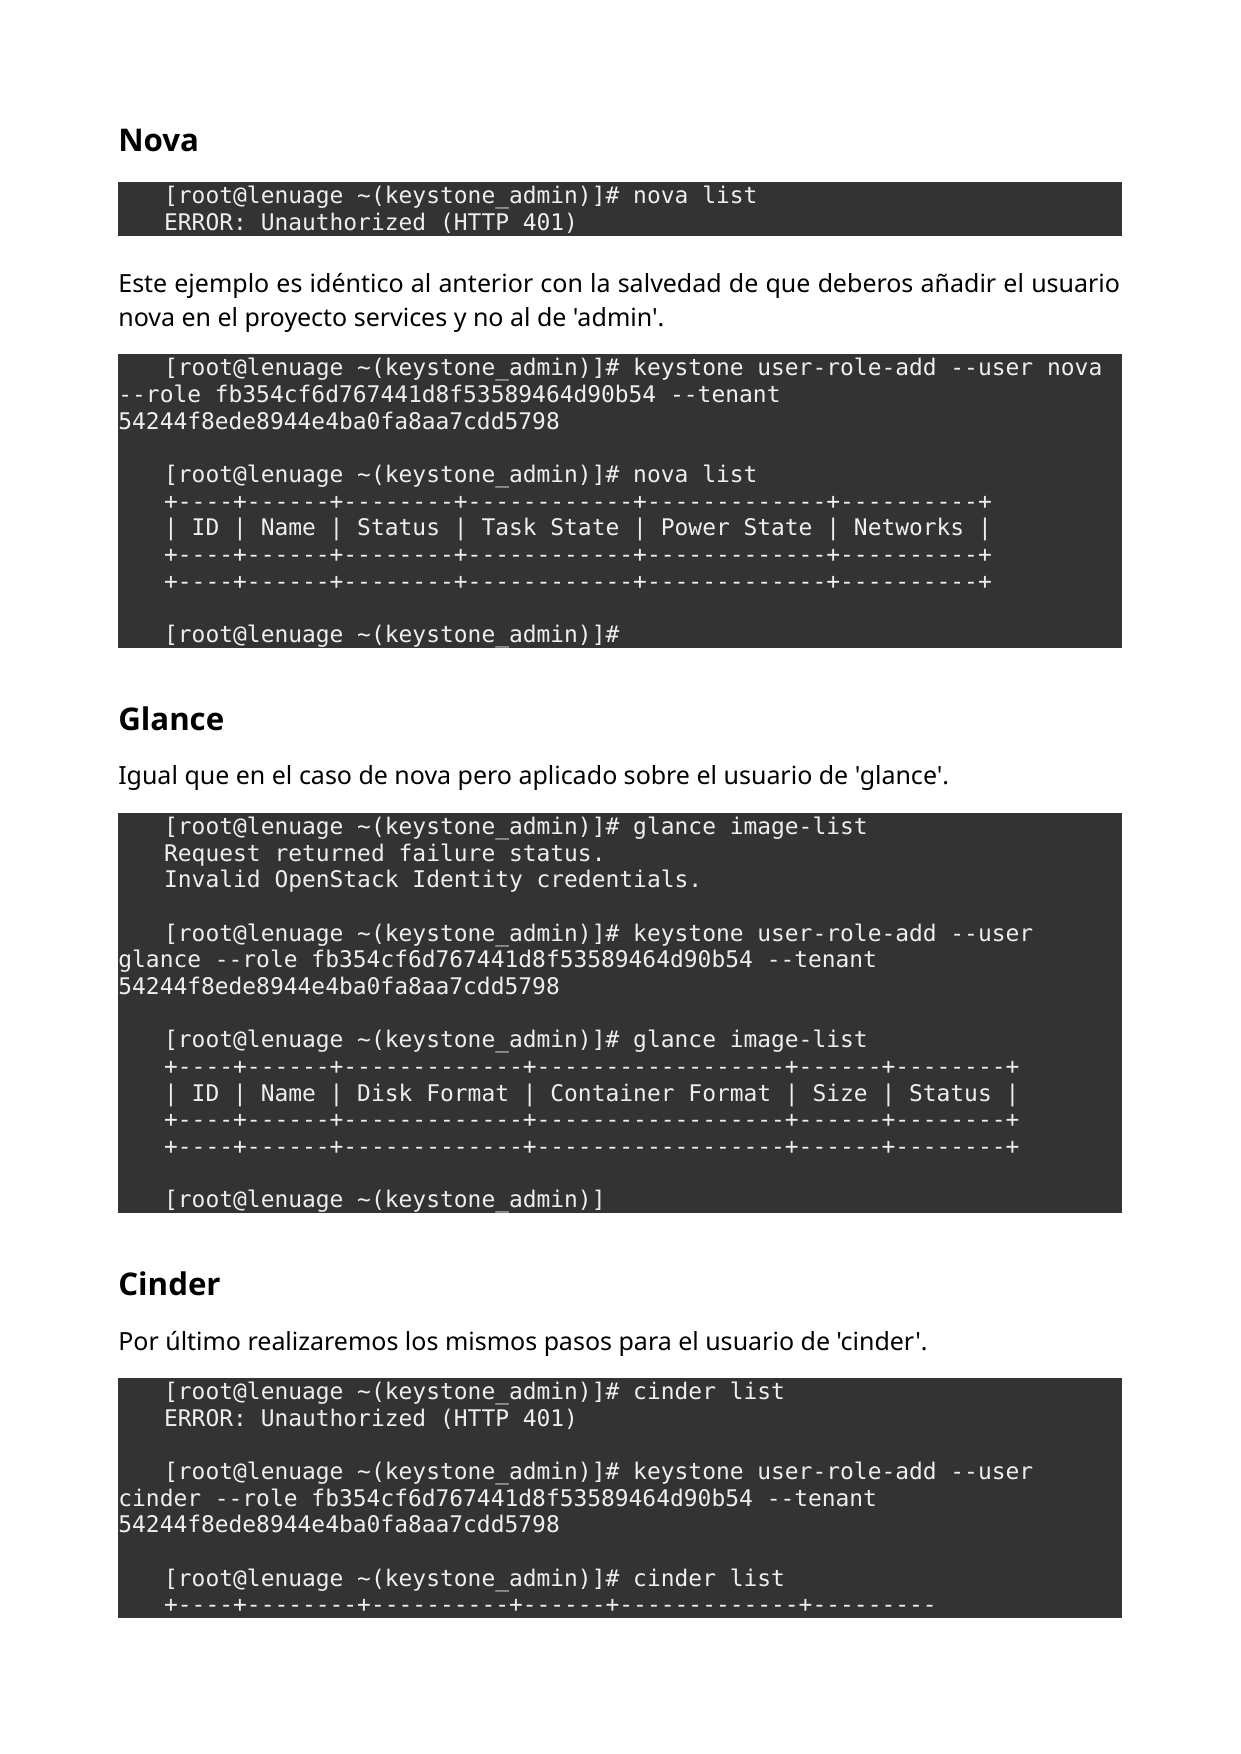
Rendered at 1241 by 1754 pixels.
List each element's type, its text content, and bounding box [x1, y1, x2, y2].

text [root@lenuage ~(keystone_admin)]# keystone user-role-add --user cinder --role fb354cf6d767441d8f53589464d90b54 --tenant 54244f8ede8944e4ba0fa8aa7cdd5798 [118, 1458, 1122, 1538]
text | ID | Name | Disk Format | Container Format | Size | Status | [118, 1080, 1122, 1106]
text +----+------+-------------+------------------+------+--------+ [118, 1053, 1122, 1080]
text Igual que en el caso de nova pero aplicado sobre el usuario de 'glance'. [118, 758, 1122, 792]
text [root@lenuage ~(keystone_admin)]# cinder list [118, 1378, 1122, 1405]
text [root@lenuage ~(keystone_admin)]# keystone user-role-add --user nova --role fb354cf6d767441d8f53589464d90b54 --tenant 54244f8ede8944e4ba0fa8aa7cdd5798 [118, 354, 1122, 434]
text [root@lenuage ~(keystone_admin)]# glance image-list [118, 813, 1122, 840]
subtitle Nova [118, 118, 1122, 161]
subtitle Glance [118, 697, 1122, 739]
text [root@lenuage ~(keystone_admin)]# [118, 621, 1122, 648]
text ERROR: Unauthorized (HTTP 401) [118, 1405, 1122, 1431]
text +----+------+--------+------------+-------------+----------+ [118, 541, 1122, 568]
text [root@lenuage ~(keystone_admin)]# keystone user-role-add --user glance --role fb354cf6d767441d8f53589464d90b54 --tenant 54244f8ede8944e4ba0fa8aa7cdd5798 [118, 920, 1122, 1000]
text Invalid OpenStack Identity credentials. [118, 866, 1122, 893]
text [root@lenuage ~(keystone_admin)]# cinder list [118, 1565, 1122, 1591]
text [root@lenuage ~(keystone_admin)]# glance image-list [118, 1026, 1122, 1053]
text +----+------+--------+------------+-------------+----------+ [118, 488, 1122, 514]
text +----+------+-------------+------------------+------+--------+ [118, 1133, 1122, 1160]
text [root@lenuage ~(keystone_admin)]# nova list [118, 182, 1122, 209]
text | ID | Name | Status | Task State | Power State | Networks | [118, 514, 1122, 541]
text +----+------+--------+------------+-------------+----------+ [118, 568, 1122, 594]
text [root@lenuage ~(keystone_admin)] [118, 1186, 1122, 1213]
text Request returned failure status. [118, 840, 1122, 866]
text ERROR: Unauthorized (HTTP 401) [118, 209, 1122, 236]
text +----+--------+----------+------+-------------+--------- [118, 1591, 1122, 1618]
text [root@lenuage ~(keystone_admin)]# nova list [118, 461, 1122, 488]
text Por último realizaremos los mismos pasos para el usuario de 'cinder'. [118, 1323, 1122, 1357]
subtitle Cinder [118, 1262, 1122, 1304]
text Este ejemplo es idéntico al anterior con la salvedad de que deberos añadir el usuario nova en el proyecto services y no al de 'admin'. [118, 266, 1122, 334]
text +----+------+-------------+------------------+------+--------+ [118, 1106, 1122, 1133]
